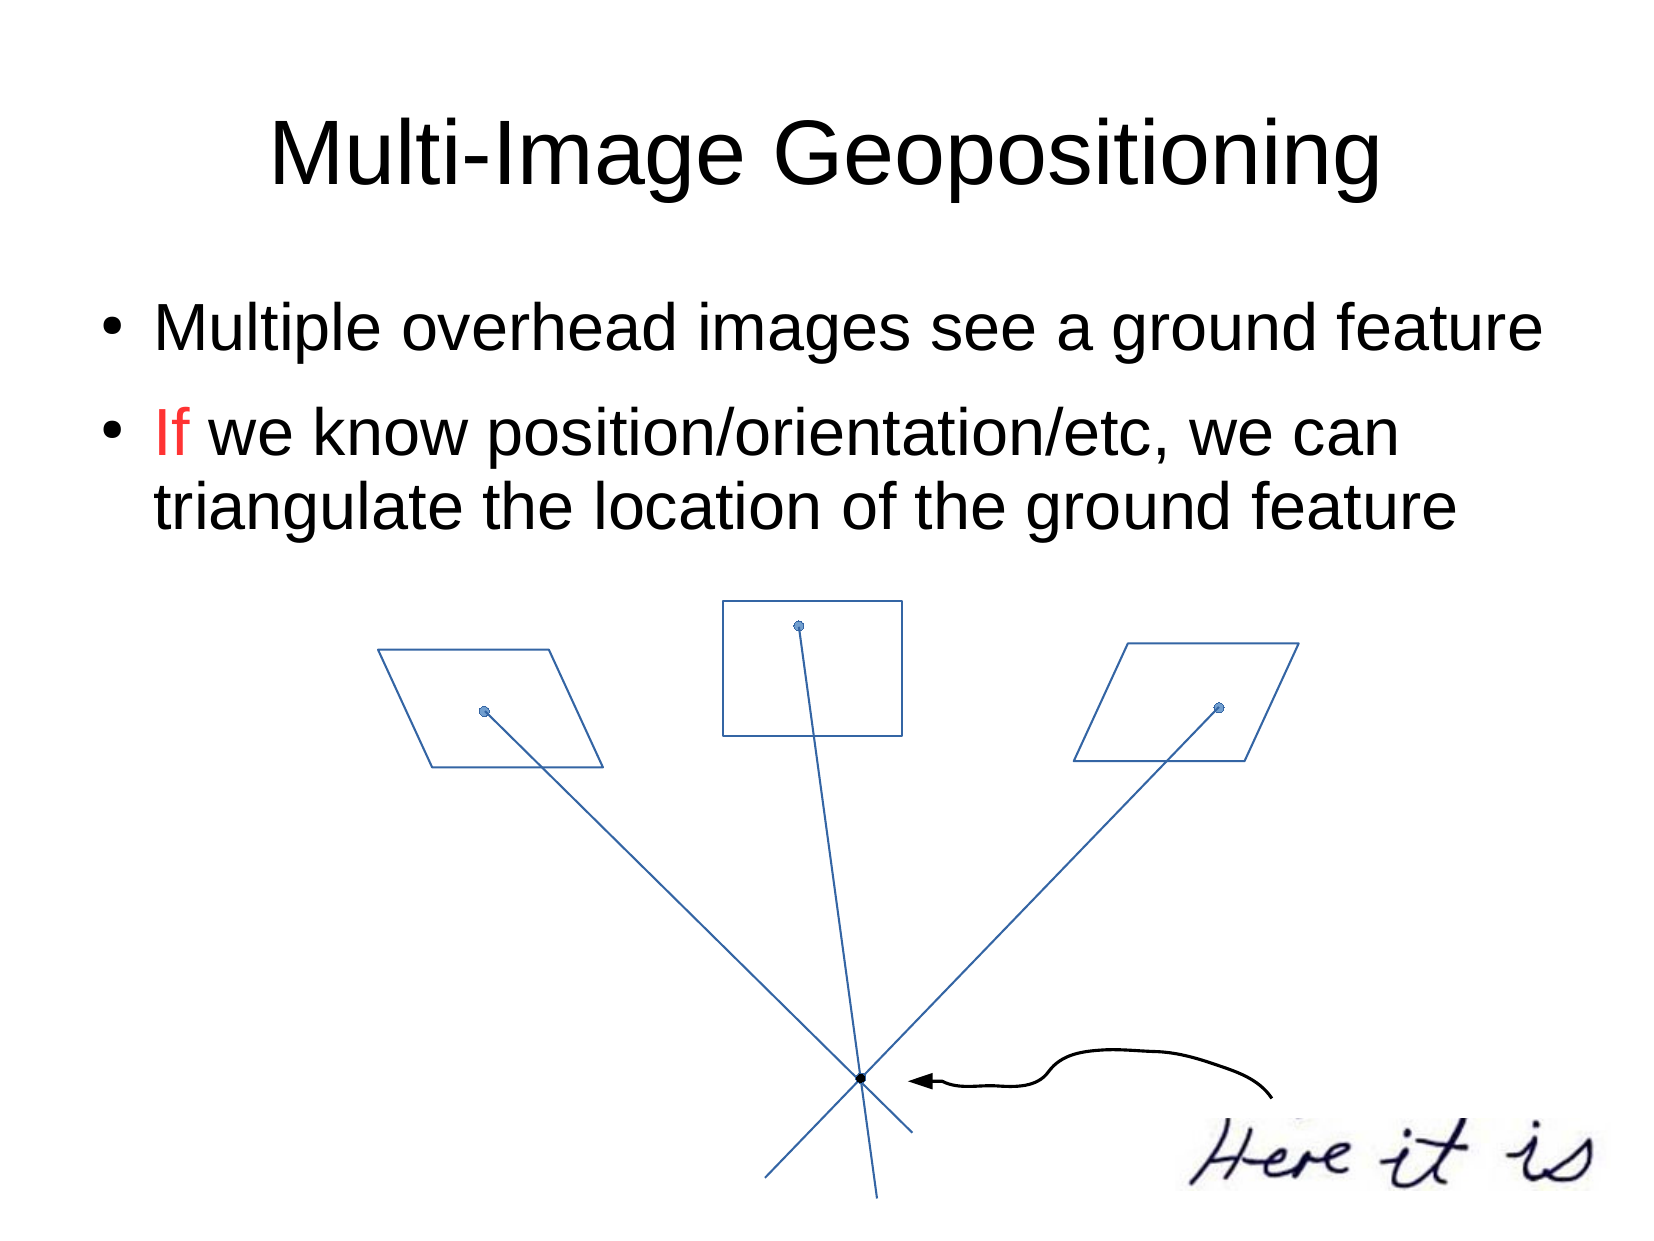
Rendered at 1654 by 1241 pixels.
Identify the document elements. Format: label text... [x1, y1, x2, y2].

text_box [479, 706, 490, 717]
title Multi-Image Geopositioning [82, 49, 1571, 257]
text_box [1213, 702, 1225, 713]
text_box [855, 1073, 866, 1084]
picture [1174, 1118, 1611, 1191]
list Multiple overhead images see a ground feature If we know position/orientation/etc, we can triangulate the location of the ground feature [82, 290, 1571, 601]
text_box [793, 620, 804, 631]
